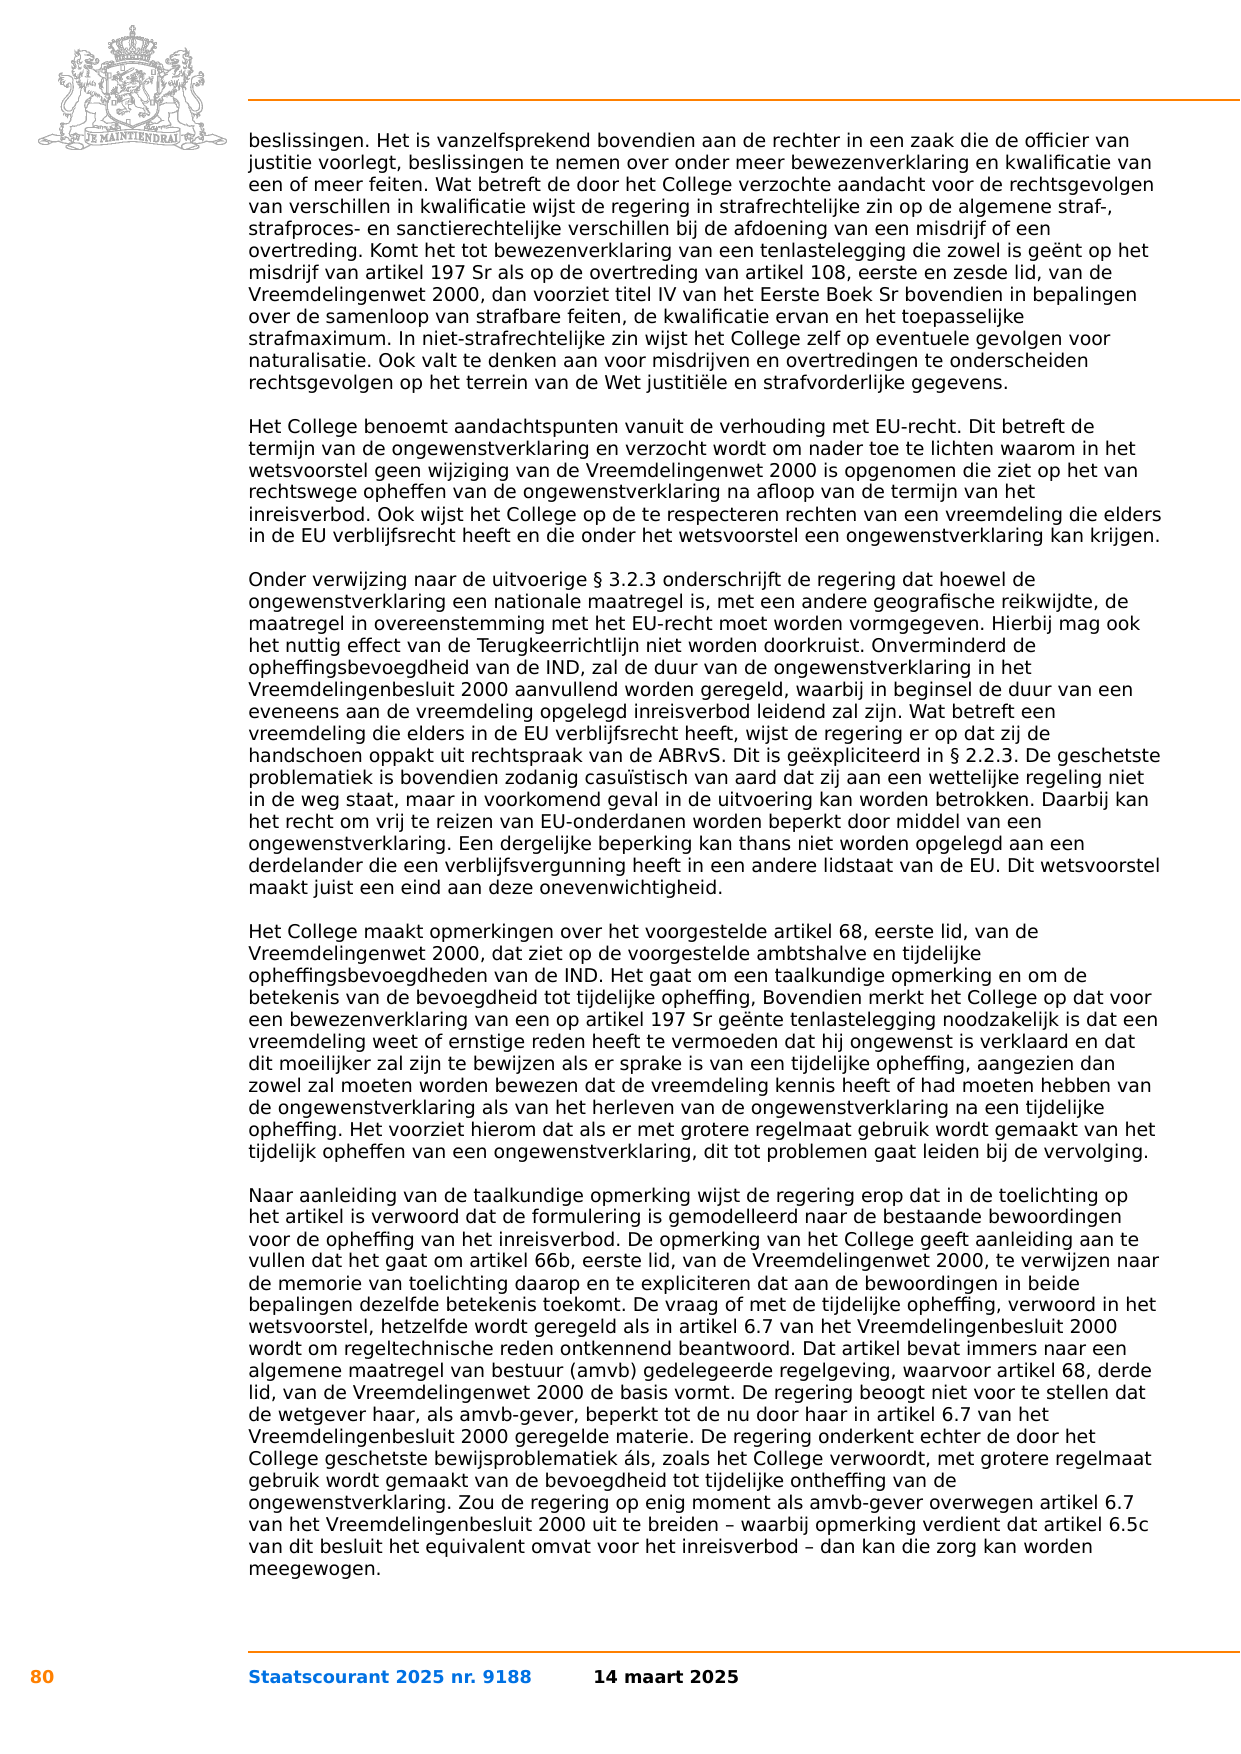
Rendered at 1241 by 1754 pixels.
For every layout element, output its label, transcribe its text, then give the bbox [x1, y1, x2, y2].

text Onder verwijzing naar de uitvoerige § 3.2.3 onderschrijft de regering dat hoewel de ongewenstverklaring een nationale maatregel is, met een andere geografische reikwijdte, de maatregel in overeenstemming met het EU-recht moet worden vormgegeven. Hierbij mag ook het nuttig effect van de Terugkeerrichtlijn niet worden doorkruist. Onverminderd de opheffingsbevoegdheid van de IND, zal de duur van de ongewenstverklaring in het Vreemdelingenbesluit 2000 aanvullend worden geregeld, waarbij in beginsel de duur van een eveneens aan de vreemdeling opgelegd inreisverbod leidend zal zijn. Wat betreft een vreemdeling die elders in de EU verblijfsrecht heeft, wijst de regering er op dat zij de handschoen oppakt uit rechtspraak van de ABRvS. Dit is geëxpliciteerd in § 2.2.3. De geschetste problematiek is bovendien zodanig casuïstisch van aard dat zij aan een wettelijke regeling niet in de weg staat, maar in voorkomend geval in de uitvoering kan worden betrokken. Daarbij kan het recht om vrij te reizen van EU-onderdanen worden beperkt door middel van een ongewenstverklaring. Een dergelijke beperking kan thans niet worden opgelegd aan een derdelander die een verblijfsvergunning heeft in een andere lidstaat van de EU. Dit wetsvoorstel maakt juist een eind aan deze onevenwichtigheid. [248, 569, 1163, 899]
text Het College benoemt aandachtspunten vanuit de verhouding met EU-recht. Dit betreft de termijn van de ongewenstverklaring en verzocht wordt om nader toe te lichten waarom in het wetsvoorstel geen wijziging van de Vreemdelingenwet 2000 is opgenomen die ziet op het van rechtswege opheffen van de ongewenstverklaring na afloop van de termijn van het inreisverbod. Ook wijst het College op de te respecteren rechten van een vreemdeling die elders in de EU verblijfsrecht heeft en die onder het wetsvoorstel een ongewenstverklaring kan krijgen. [248, 416, 1163, 547]
picture [38, 25, 227, 150]
text beslissingen. Het is vanzelfsprekend bovendien aan de rechter in een zaak die de officier van justitie voorlegt, beslissingen te nemen over onder meer bewezenverklaring en kwalificatie van een of meer feiten. Wat betreft de door het College verzochte aandacht voor de rechtsgevolgen van verschillen in kwalificatie wijst de regering in strafrechtelijke zin op de algemene straf-, strafproces- en sanctierechtelijke verschillen bij de afdoening van een misdrijf of een overtreding. Komt het tot bewezenverklaring van een tenlastelegging die zowel is geënt op het misdrijf van artikel 197 Sr als op de overtreding van artikel 108, eerste en zesde lid, van de Vreemdelingenwet 2000, dan voorziet titel IV van het Eerste Boek Sr bovendien in bepalingen over de samenloop van strafbare feiten, de kwalificatie ervan en het toepasselijke strafmaximum. In niet-strafrechtelijke zin wijst het College zelf op eventuele gevolgen voor naturalisatie. Ook valt te denken aan voor misdrijven en overtredingen te onderscheiden rechtsgevolgen op het terrein van de Wet justitiële en strafvorderlijke gegevens. [248, 130, 1163, 394]
text Naar aanleiding van de taalkundige opmerking wijst de regering erop dat in de toelichting op het artikel is verwoord dat de formulering is gemodelleerd naar de bestaande bewoordingen voor de opheffing van het inreisverbod. De opmerking van het College geeft aanleiding aan te vullen dat het gaat om artikel 66b, eerste lid, van de Vreemdelingenwet 2000, te verwijzen naar de memorie van toelichting daarop en te expliciteren dat aan de bewoordingen in beide bepalingen dezelfde betekenis toekomt. De vraag of met de tijdelijke opheffing, verwoord in het wetsvoorstel, hetzelfde wordt geregeld als in artikel 6.7 van het Vreemdelingenbesluit 2000 wordt om regeltechnische reden ontkennend beantwoord. Dat artikel bevat immers naar een algemene maatregel van bestuur (amvb) gedelegeerde regelgeving, waarvoor artikel 68, derde lid, van de Vreemdelingenwet 2000 de basis vormt. De regering beoogt niet voor te stellen dat de wetgever haar, als amvb-gever, beperkt tot de nu door haar in artikel 6.7 van het Vreemdelingenbesluit 2000 geregelde materie. De regering onderkent echter de door het College geschetste bewijsproblematiek áls, zoals het College verwoordt, met grotere regelmaat gebruik wordt gemaakt van de bevoegdheid tot tijdelijke ontheffing van de ongewenstverklaring. Zou de regering op enig moment als amvb-gever overwegen artikel 6.7 van het Vreemdelingenbesluit 2000 uit te breiden – waarbij opmerking verdient dat artikel 6.5c van dit besluit het equivalent omvat voor het inreisverbod – dan kan die zorg kan worden meegewogen. [248, 1184, 1163, 1580]
text Het College maakt opmerkingen over het voorgestelde artikel 68, eerste lid, van de Vreemdelingenwet 2000, dat ziet op de voorgestelde ambtshalve en tijdelijke opheffingsbevoegdheden van de IND. Het gaat om een taalkundige opmerking en om de betekenis van de bevoegdheid tot tijdelijke opheffing, Bovendien merkt het College op dat voor een bewezenverklaring van een op artikel 197 Sr geënte tenlastelegging noodzakelijk is dat een vreemdeling weet of ernstige reden heeft te vermoeden dat hij ongewenst is verklaard en dat dit moeilijker zal zijn te bewijzen als er sprake is van een tijdelijke opheffing, aangezien dan zowel zal moeten worden bewezen dat de vreemdeling kennis heeft of had moeten hebben van de ongewenstverklaring als van het herleven van de ongewenstverklaring na een tijdelijke opheffing. Het voorziet hierom dat als er met grotere regelmaat gebruik wordt gemaakt van het tijdelijk opheffen van een ongewenstverklaring, dit tot problemen gaat leiden bij de vervolging. [248, 921, 1163, 1163]
